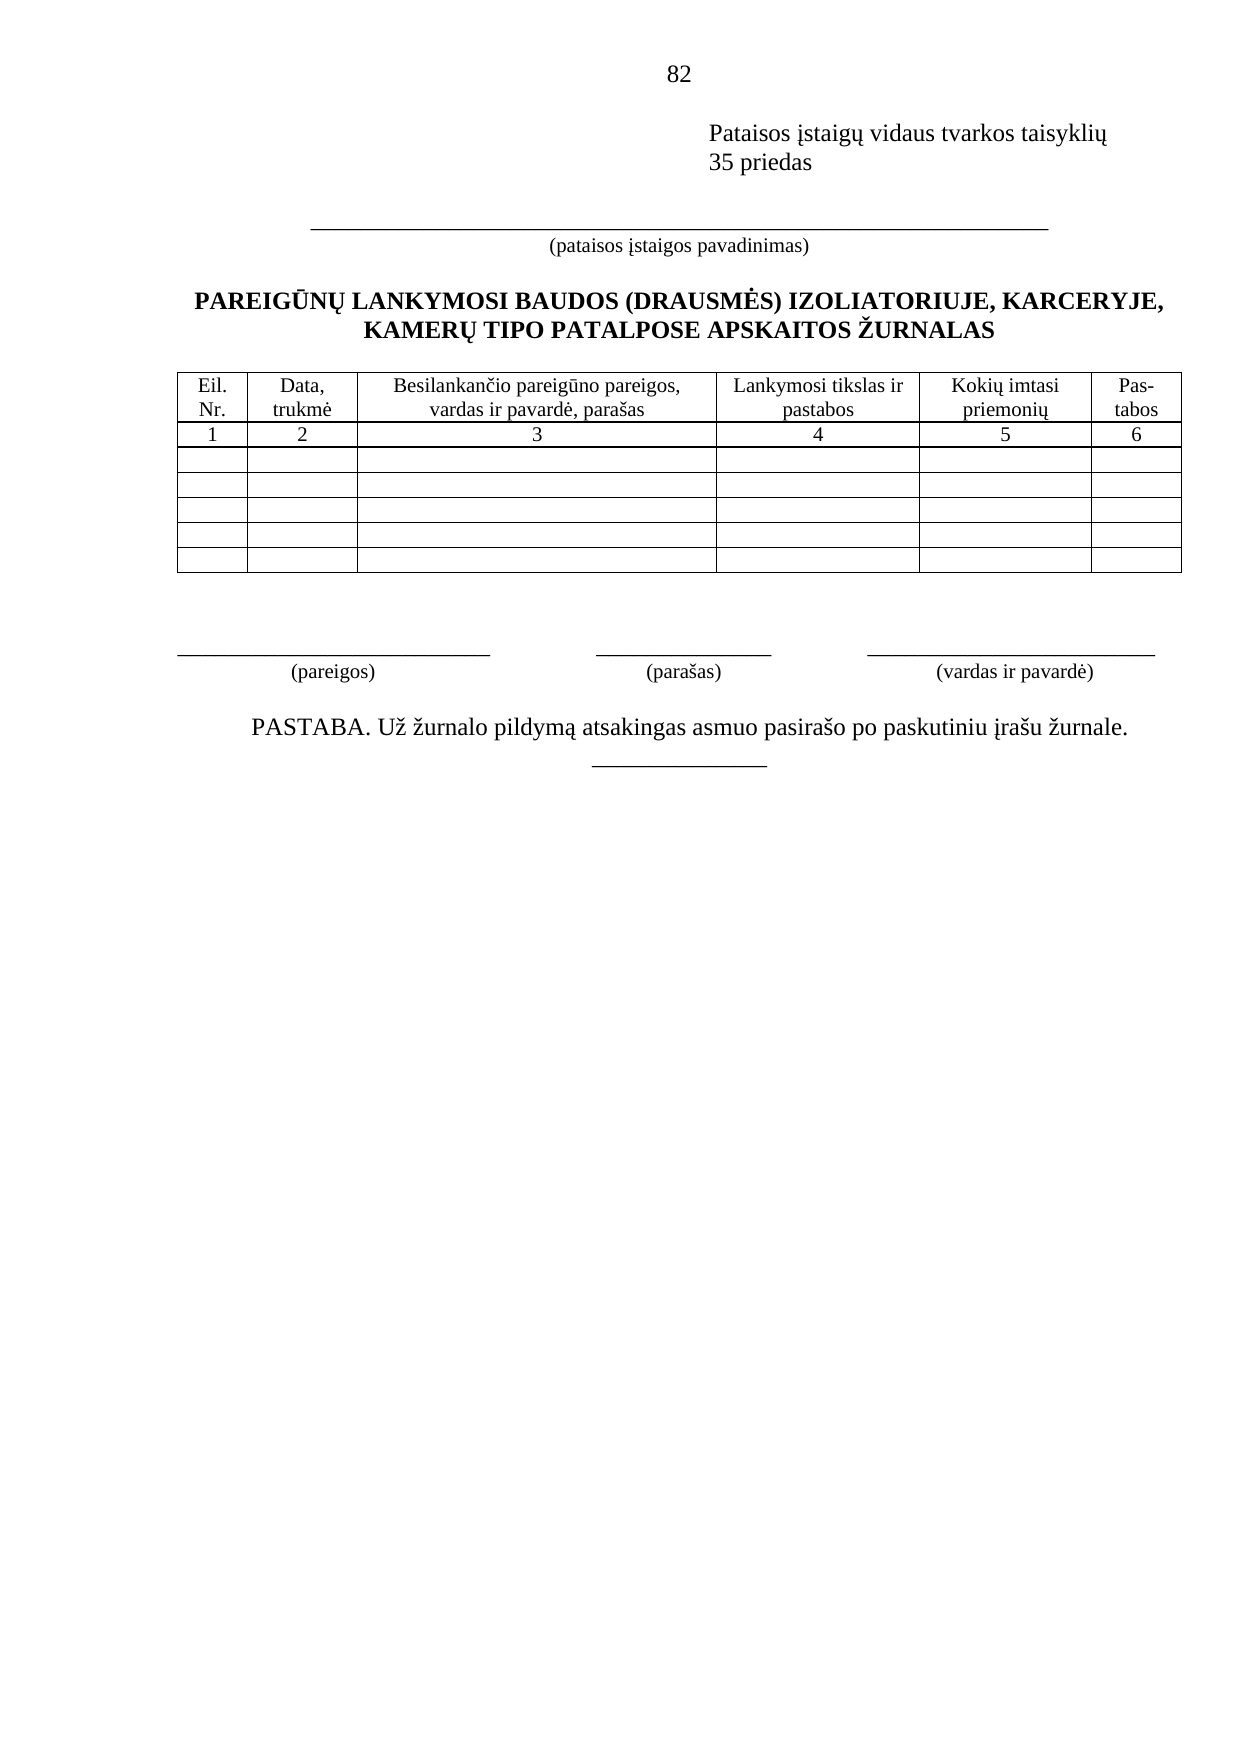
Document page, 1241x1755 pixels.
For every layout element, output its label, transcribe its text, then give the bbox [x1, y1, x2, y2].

table_cell [1092, 448, 1181, 472]
table_cell [248, 498, 357, 522]
table_cell [1092, 498, 1181, 522]
table_cell 6 [1092, 423, 1181, 446]
table_cell [248, 448, 357, 472]
table_cell [717, 548, 919, 572]
text ___________________________________________________________ [177, 204, 1181, 233]
text (pataisos įstaigos pavadinimas) [177, 233, 1181, 257]
table_header Eil. Nr. [178, 373, 247, 421]
table_cell [1092, 473, 1181, 497]
table_cell 4 [717, 423, 919, 446]
table_header Pas- tabos [1092, 373, 1181, 421]
table_cell 3 [358, 423, 716, 446]
table_cell 5 [920, 423, 1091, 446]
table_header Besilankančio pareigūno pareigos, vardas ir pavardė, parašas [358, 373, 716, 421]
table_cell [358, 498, 716, 522]
table_cell [178, 448, 247, 472]
text PASTABA. Už žurnalo pildymą atsakingas asmuo pasirašo po paskutiniu įrašu žurnale. [177, 712, 1181, 741]
table_cell [178, 473, 247, 497]
table_cell [358, 473, 716, 497]
text (pareigos) (parašas) (vardas ir pavardė) [177, 659, 1181, 683]
table_header Kokių imtasi priemonių [920, 373, 1091, 421]
table_cell [248, 523, 357, 547]
table_cell 1 [178, 423, 247, 446]
text Pataisos įstaigų vidaus tvarkos taisyklių [709, 118, 1181, 147]
text PAREIGŪNŲ LANKYMOSI BAUDOS (DRAUSMĖS) IZOLIATORIUJE, KARCERYJE, KAMERŲ TIPO PATALPOSE APSKAITOS ŽURNALAS [177, 286, 1181, 343]
table_header Lankymosi tikslas ir pastabos [717, 373, 919, 421]
table_cell [178, 498, 247, 522]
table_cell [920, 523, 1091, 547]
table_cell [717, 523, 919, 547]
table_cell 2 [248, 423, 357, 446]
text ______________ [177, 741, 1181, 769]
table_cell [920, 473, 1091, 497]
table_cell [1092, 523, 1181, 547]
table_cell [358, 548, 716, 572]
text _________________________ ______________ _______________________ [177, 631, 1181, 659]
table_cell [1092, 548, 1181, 572]
table_cell [358, 448, 716, 472]
table_cell [920, 498, 1091, 522]
table_cell [920, 448, 1091, 472]
table_cell [358, 523, 716, 547]
table_cell [717, 448, 919, 472]
table_cell [920, 548, 1091, 572]
table_cell [717, 473, 919, 497]
table_cell [178, 523, 247, 547]
table_cell [248, 473, 357, 497]
text 35 priedas [177, 147, 1181, 176]
table_cell [248, 548, 357, 572]
table_cell [717, 498, 919, 522]
table_cell [178, 548, 247, 572]
table_header Data, trukmė [248, 373, 357, 421]
